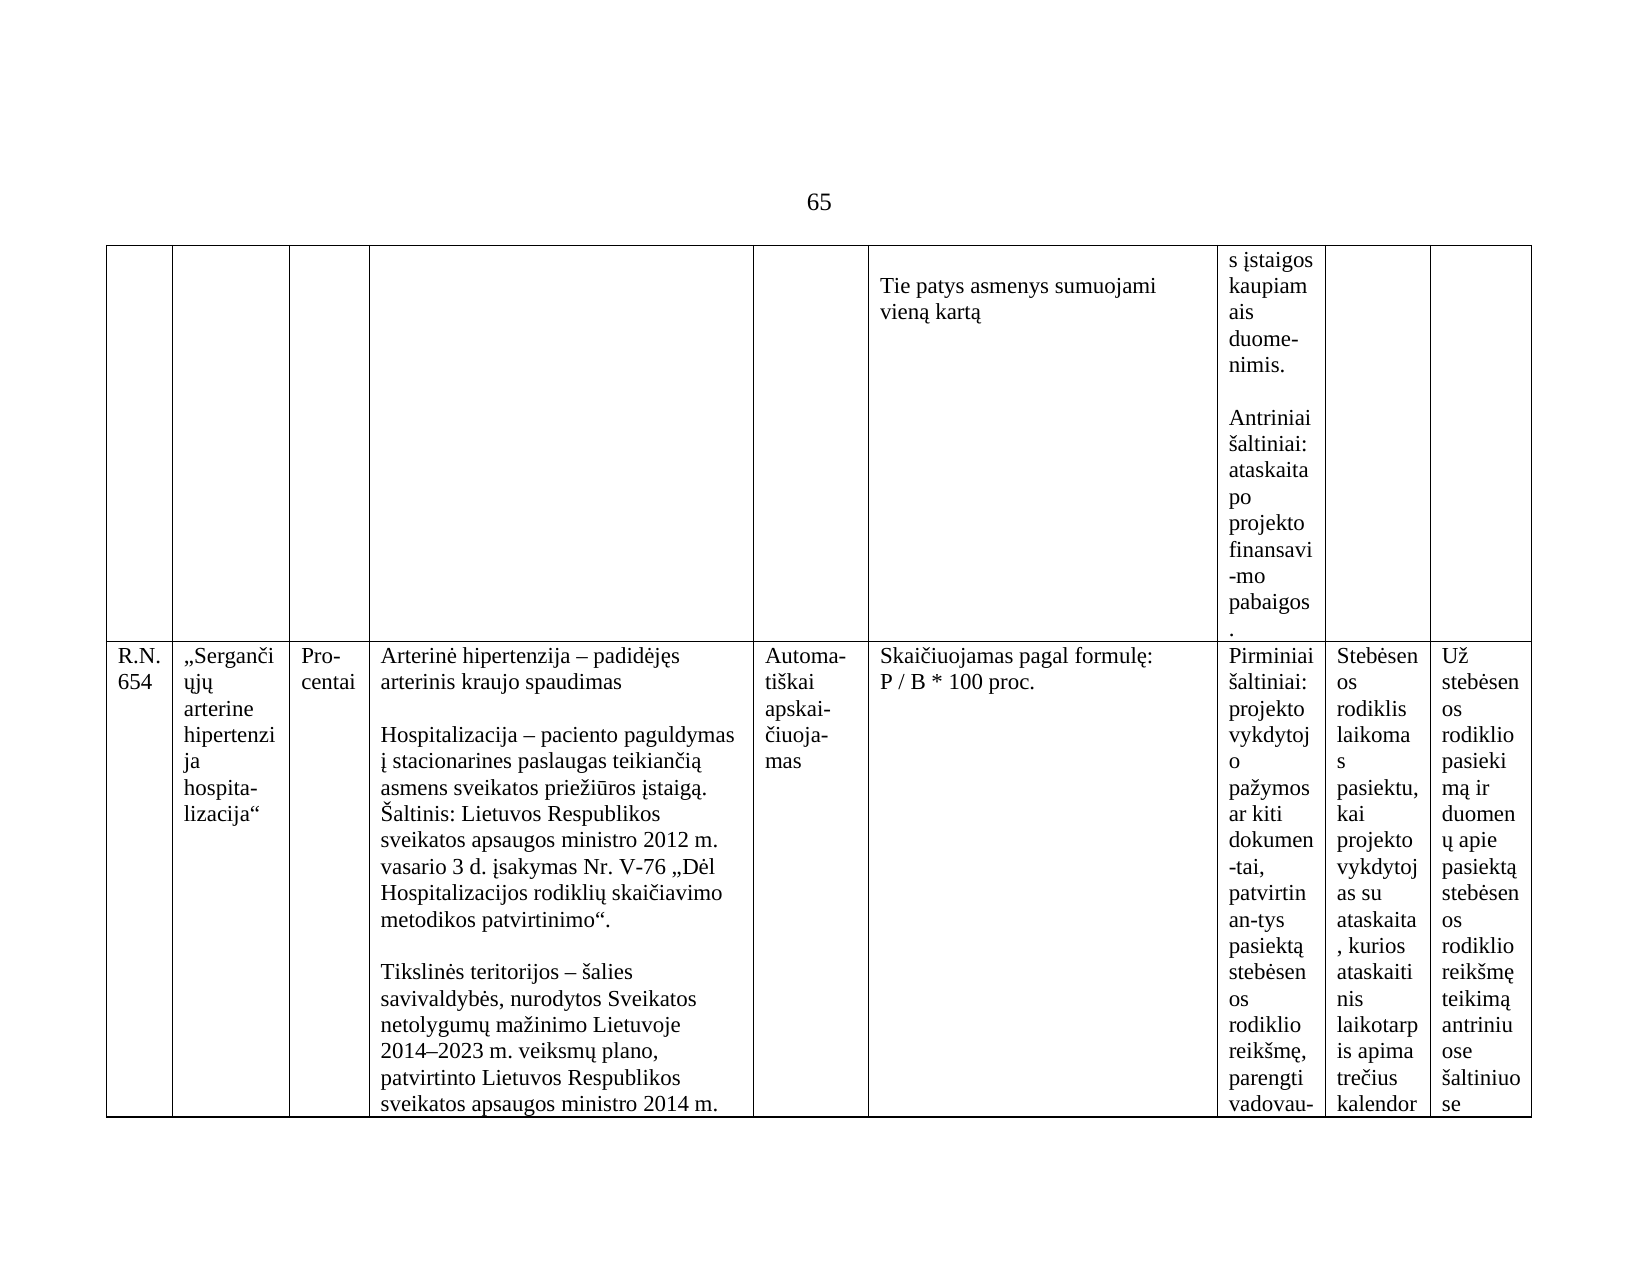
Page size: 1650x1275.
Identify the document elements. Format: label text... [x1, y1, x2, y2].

table_cell [370, 246, 753, 641]
table_cell Stebėsenos rodiklis laikomas pasiektu, kai projekto vykdytojas su ataskaita, kurios ataskaitinis laikotarpis apima trečius kalendor [1326, 642, 1430, 1116]
table_cell [107, 246, 172, 641]
table_cell „Sergančiųjų arterine hipertenzija hospita-lizacija“ [173, 642, 289, 1116]
table_cell Tie patys asmenys sumuojami vieną kartą [869, 246, 1217, 641]
table_cell [754, 246, 868, 641]
table_cell Pro-centai [290, 642, 369, 1116]
table_cell [173, 246, 289, 641]
table_cell R.N.654 [107, 642, 172, 1116]
table_cell Už stebėsenos rodiklio pasiekimą ir duomenų apie pasiektą stebėsenos rodiklio reikšmę teikimą antriniuose šaltiniuose [1431, 642, 1531, 1116]
table_cell [290, 246, 369, 641]
table_cell Skaičiuojamas pagal formulę: P / B * 100 proc. [869, 642, 1217, 1116]
table_cell [1326, 246, 1430, 641]
table_cell Automa-tiškai apskai-čiuoja-mas [754, 642, 868, 1116]
table_cell Pirminiai šaltiniai: projekto vykdytojo pažymos ar kiti dokumen-tai, patvirtinan-tys pasiektą stebėsenos rodiklio reikšmę, parengti vadovau- [1218, 642, 1325, 1116]
table_cell s įstaigos kaupiamais duome-nimis. Antriniai šaltiniai: ataskaita po projekto finansavi-mo pabaigos. [1218, 246, 1325, 641]
table_cell Arterinė hipertenzija – padidėjęs arterinis kraujo spaudimas Hospitalizacija – paciento paguldymas į stacionarines paslaugas teikiančią asmens sveikatos priežiūros įstaigą. Šaltinis: Lietuvos Respublikos sveikatos apsaugos ministro 2012 m. vasario 3 d. įsakymas Nr. V-76 „Dėl Hospitalizacijos rodiklių skaičiavimo metodikos patvirtinimo“. Tikslinės teritorijos – šalies savivaldybės, nurodytos Sveikatos netolygumų mažinimo Lietuvoje 2014–2023 m. veiksmų plano, patvirtinto Lietuvos Respublikos sveikatos apsaugos ministro 2014 m. [370, 642, 753, 1116]
table_cell [1431, 246, 1531, 641]
